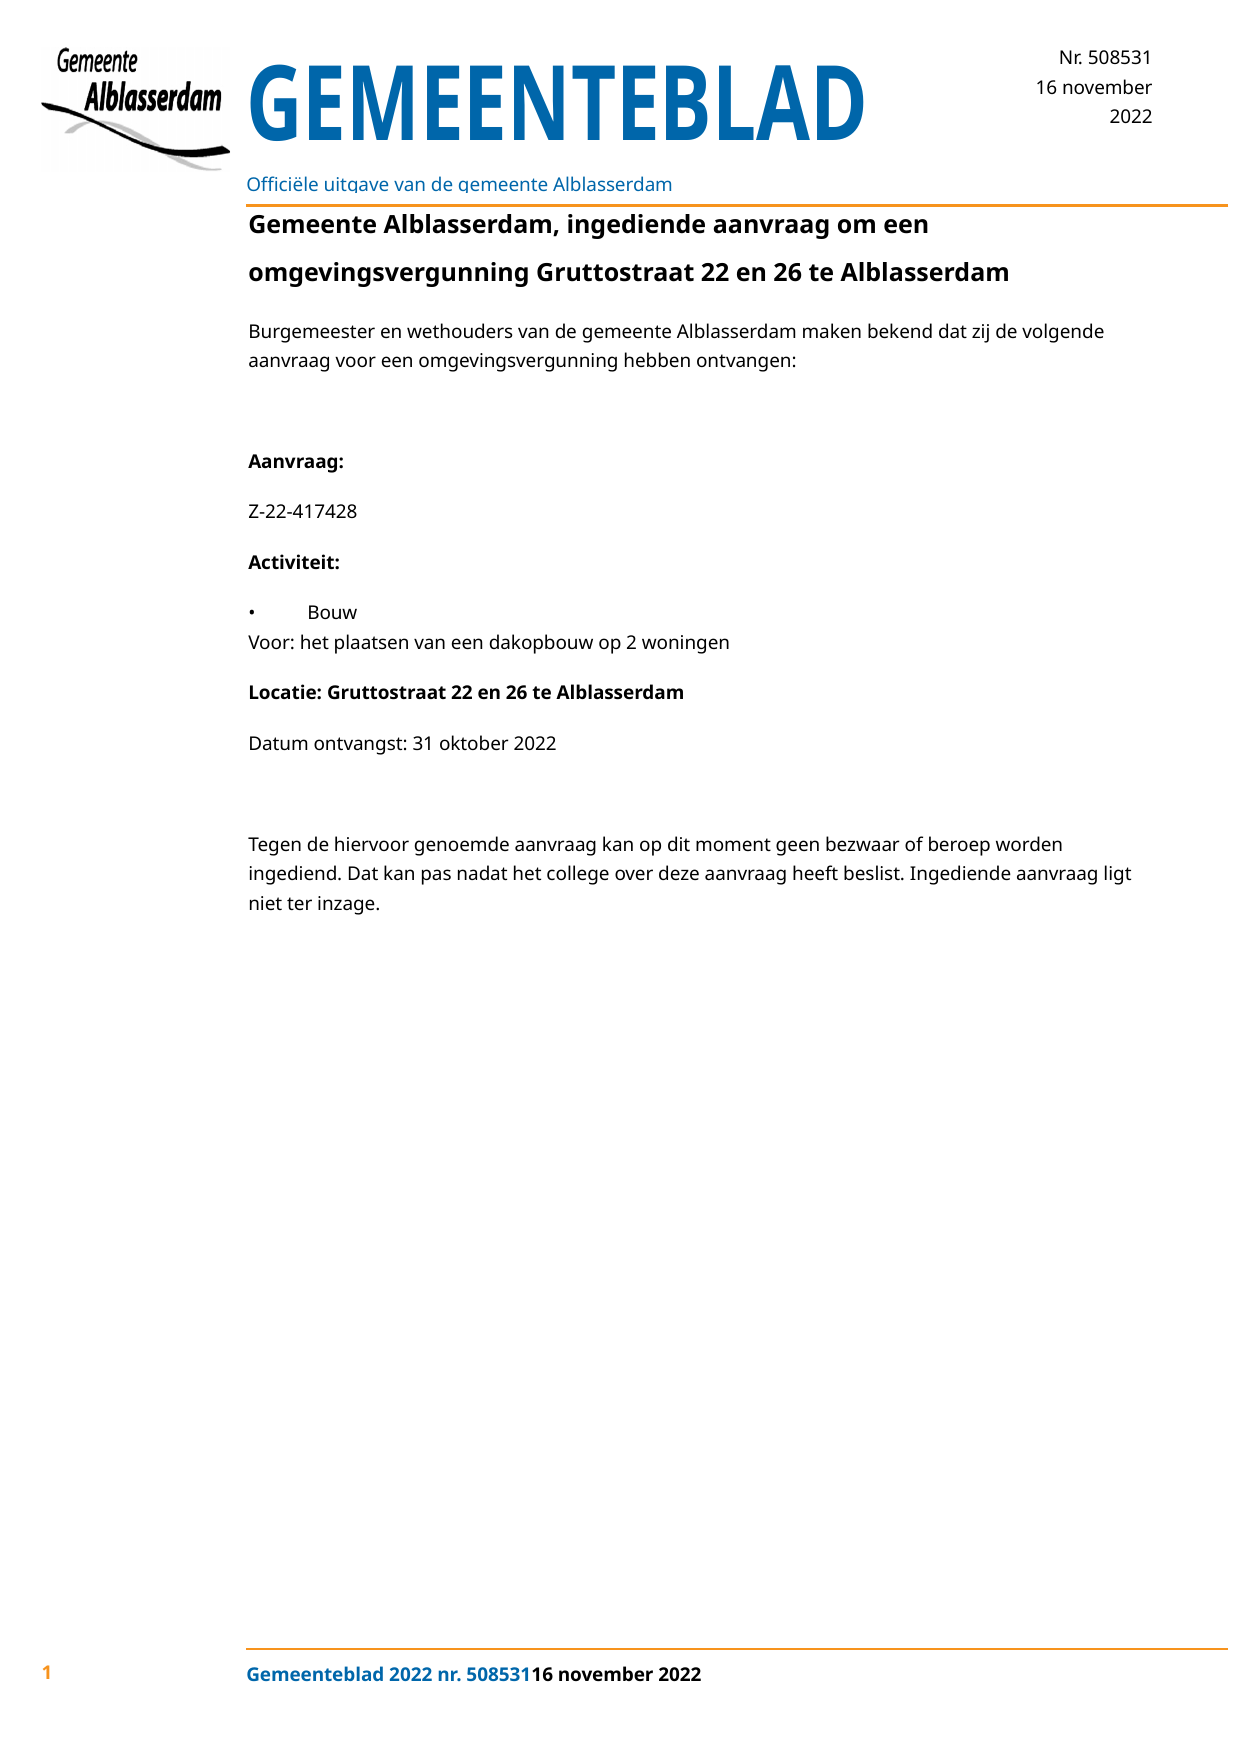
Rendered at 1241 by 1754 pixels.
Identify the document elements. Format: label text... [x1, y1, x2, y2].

text Activiteit: [248, 549, 1152, 575]
text Gemeente Alblasserdam, ingediende aanvraag om een omgevingsvergunning Gruttostraat 22 en 26 te Alblasserdam [248, 207, 1152, 288]
text Locatie: Gruttostraat 22 en 26 te Alblasserdam [248, 679, 1152, 705]
text Aanvraag: [248, 448, 1152, 474]
text Tegen de hiervoor genoemde aanvraag kan op dit moment geen bezwaar of beroep worden ingediend. Dat kan pas nadat het college over deze aanvraag heeft beslist. Ingediende aanvraag ligt niet ter inzage. [248, 831, 1152, 916]
picture [41, 47, 231, 172]
list Bouw [248, 599, 1152, 625]
text Burgemeester en wethouders van de gemeente Alblasserdam maken bekend dat zij de volgende aanvraag voor een omgevingsvergunning hebben ontvangen: [248, 318, 1152, 373]
text Voor: het plaatsen van een dakopbouw op 2 woningen [248, 629, 1152, 655]
text Z-22-417428 [248, 499, 1152, 524]
text Datum ontvangst: 31 oktober 2022 [248, 730, 1152, 756]
